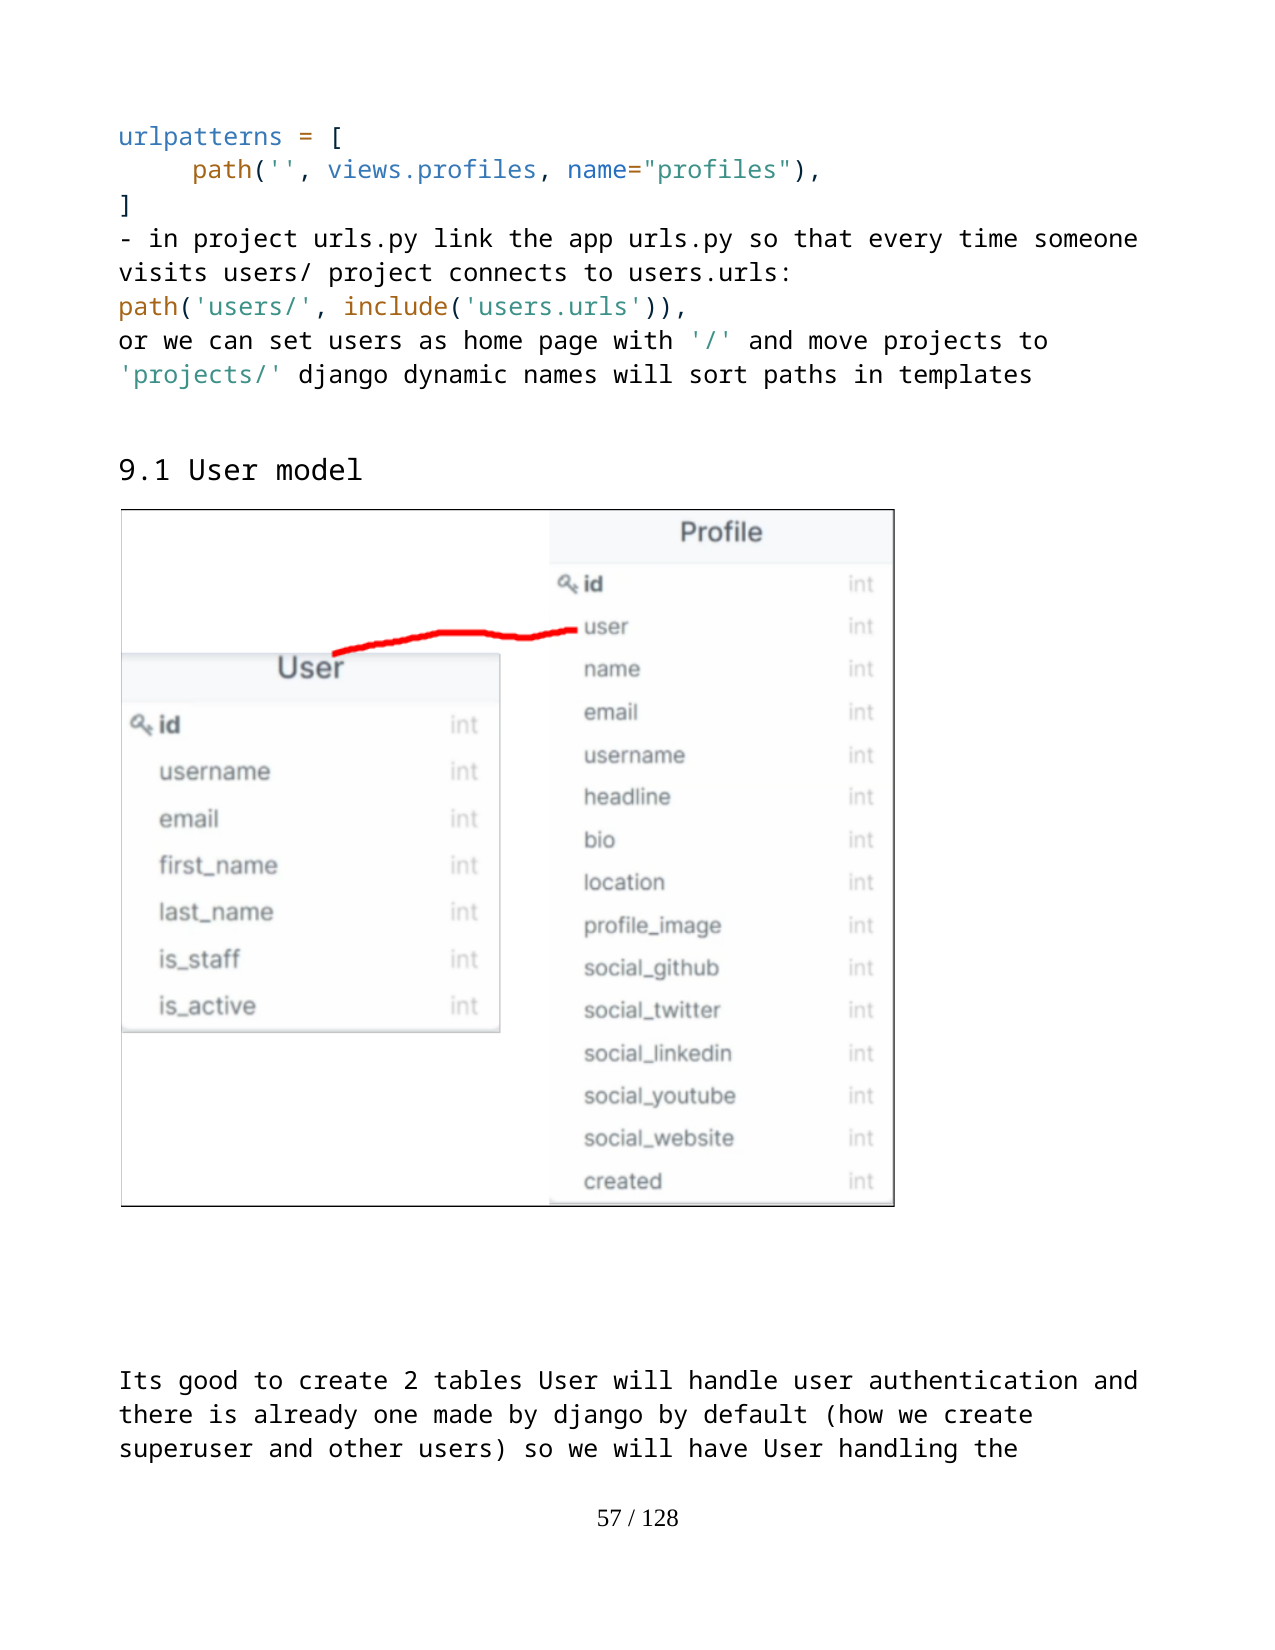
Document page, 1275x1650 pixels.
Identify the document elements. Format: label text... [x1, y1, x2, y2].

subtitle 9.1 User model [118, 450, 1157, 489]
text - in project urls.py link the app urls.py so that every time someone visits users/ project connects to users.urls: [118, 220, 1157, 288]
text path('users/', include('users.urls')), [118, 288, 1157, 322]
text path('', views.profiles, name="profiles"), [118, 152, 1157, 186]
text or we can set users as home page with '/' and move projects to 'projects/' django dynamic names will sort paths in templates [118, 322, 1157, 391]
text Its good to create 2 tables User will handle user authentication and there is already one made by django by default (how we create superuser and other users) so we will have User handling the [118, 1362, 1157, 1465]
text urlpatterns = [ [118, 118, 1157, 152]
picture [121, 509, 895, 1207]
text ] [118, 186, 1157, 220]
